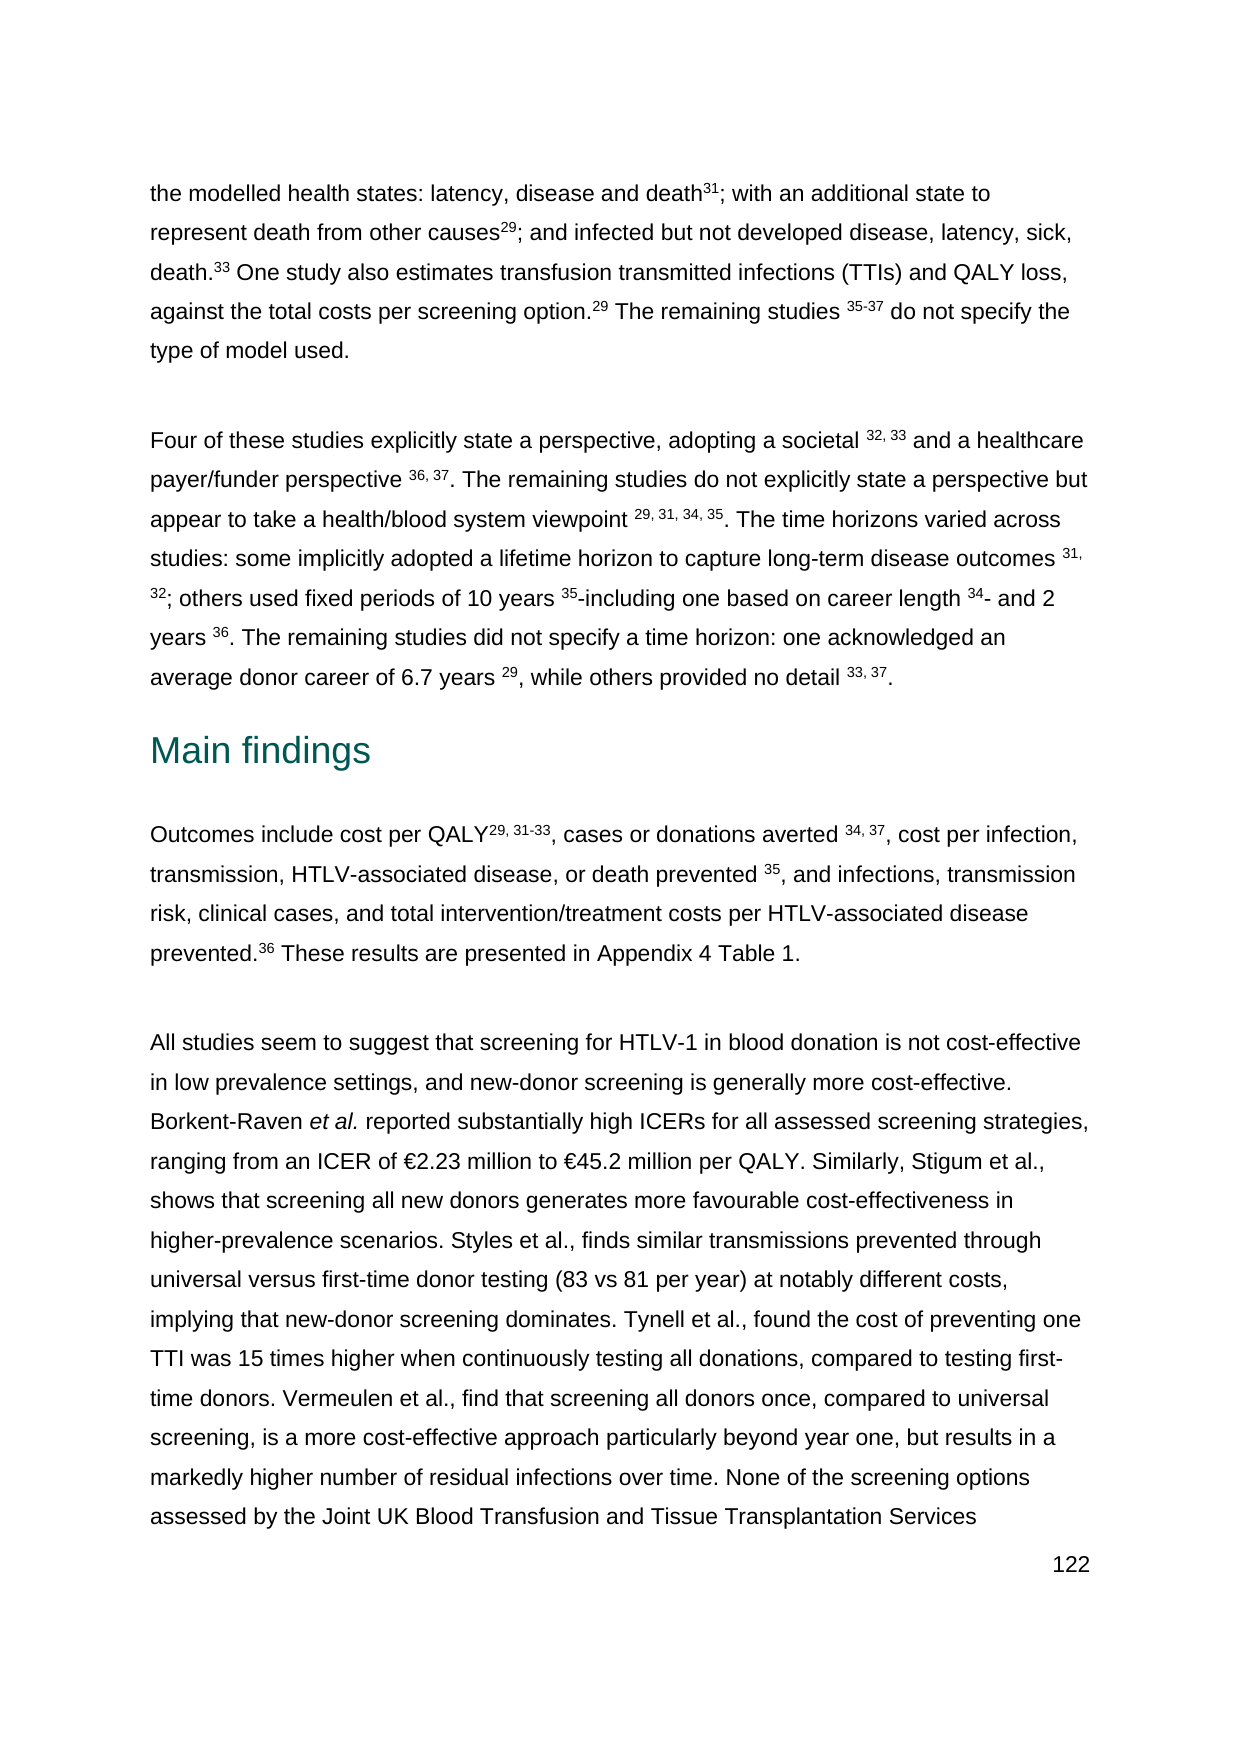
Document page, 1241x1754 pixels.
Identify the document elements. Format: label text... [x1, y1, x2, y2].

text Four of these studies explicitly state a perspective, adopting a societal 32, 33 and a healthcare payer/funder perspective 36, 37. The remaining studies do not explicitly state a perspective but appear to take a health/blood system viewpoint 29, 31, 34, 35. The time horizons varied across studies: some implicitly adopted a lifetime horizon to capture long-term disease outcomes 31, 32; others used fixed periods of 10 years 35-including one based on career length 34- and 2 years 36. The remaining studies did not specify a time horizon: one acknowledged an average donor career of 6.7 years 29, while others provided no detail 33, 37. [150, 427, 1090, 690]
text All studies seem to suggest that screening for HTLV-1 in blood donation is not cost-effective in low prevalence settings, and new-donor screening is generally more cost-effective. Borkent-Raven et al. reported substantially high ICERs for all assessed screening strategies, ranging from an ICER of €2.23 million to €45.2 million per QALY. Similarly, Stigum et al., shows that screening all new donors generates more favourable cost-effectiveness in higher-prevalence scenarios. Styles et al., finds similar transmissions prevented through universal versus first-time donor testing (83 vs 81 per year) at notably different costs, implying that new-donor screening dominates. Tynell et al., found the cost of preventing one TTI was 15 times higher when continuously testing all donations, compared to testing first-time donors. Vermeulen et al., find that screening all donors once, compared to universal screening, is a more cost-effective approach particularly beyond year one, but results in a markedly higher number of residual infections over time. None of the screening options assessed by the Joint UK Blood Transfusion and Tissue Transplantation Services [150, 1029, 1090, 1529]
text Outcomes include cost per QALY29, 31-33, cases or donations averted 34, 37, cost per infection, transmission, HTLV-associated disease, or death prevented 35, and infections, transmission risk, clinical cases, and total intervention/treatment costs per HTLV-associated disease prevented.36 These results are presented in Appendix 4 Table 1. [150, 821, 1090, 966]
subtitle Main findings [150, 728, 1090, 771]
text the modelled health states: latency, disease and death31; with an additional state to represent death from other causes29; and infected but not developed disease, latency, sick, death.33 One study also estimates transfusion transmitted infections (TTIs) and QALY loss, against the total costs per screening option.29 The remaining studies 35-37 do not specify the type of model used. [150, 179, 1090, 364]
